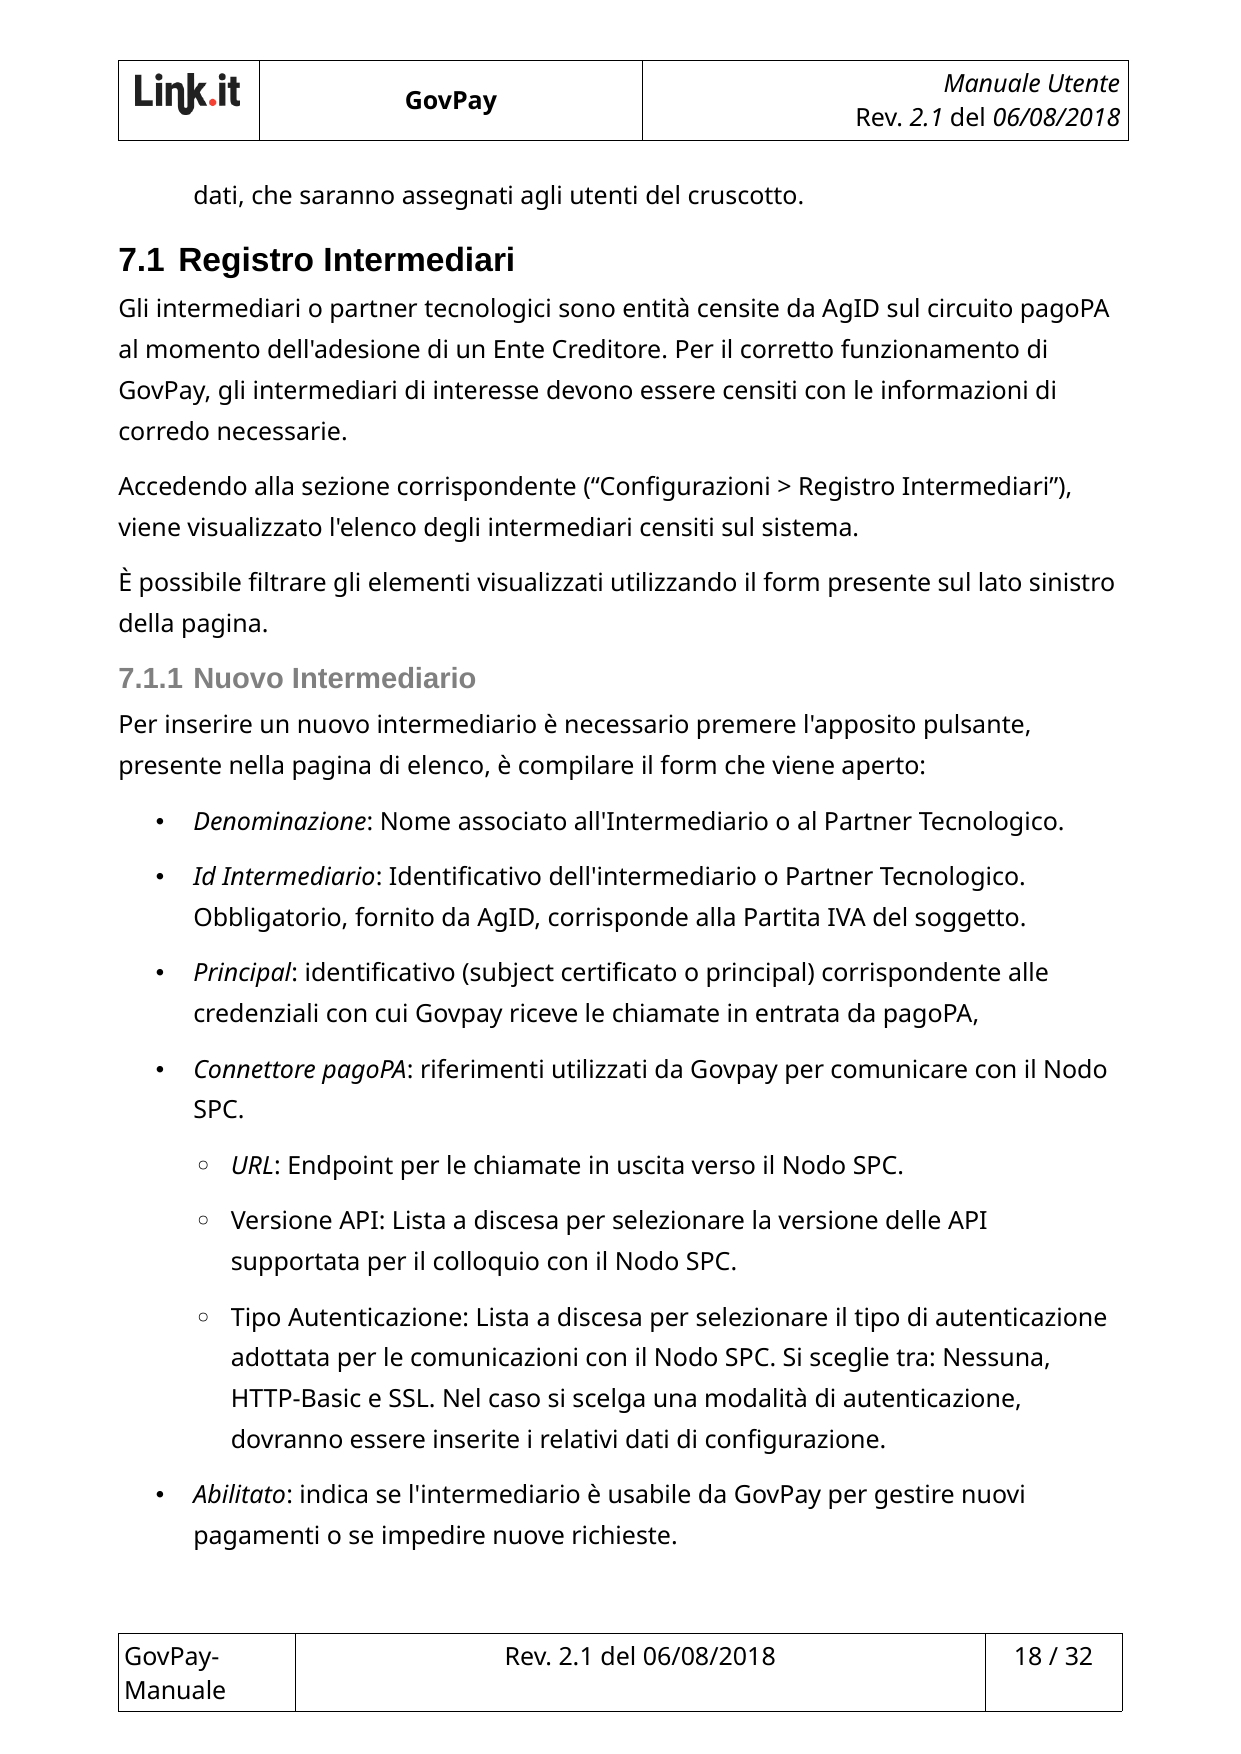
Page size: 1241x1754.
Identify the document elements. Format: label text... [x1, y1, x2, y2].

text Gli intermediari o partner tecnologici sono entità censite da AgID sul circuito pagoPA al momento dell'adesione di un Ente Creditore. Per il corretto funzionamento di GovPay, gli intermediari di interesse devono essere censiti con le informazioni di corredo necessarie. [118, 291, 1122, 447]
list dati, che saranno assegnati agli utenti del cruscotto. [156, 178, 1122, 212]
text Accedendo alla sezione corrispondente (“Configurazioni > Registro Intermediari”), viene visualizzato l'elenco degli intermediari censiti sul sistema. [118, 469, 1122, 543]
text È possibile filtrare gli elementi visualizzati utilizzando il form presente sul lato sinistro della pagina. [118, 565, 1122, 640]
list URL: Endpoint per le chiamate in uscita verso il Nodo SPC. [193, 1148, 1122, 1182]
subtitle Nuovo Intermediario [118, 661, 1122, 695]
list Tipo Autenticazione: Lista a discesa per selezionare il tipo di autenticazione adottata per le comunicazioni con il Nodo SPC. Si sceglie tra: Nessuna, HTTP-Basic e SSL. Nel caso si scelga una modalità di autenticazione, dovranno essere inserite i relativi dati di configurazione. [193, 1299, 1122, 1456]
list Denominazione: Nome associato all'Intermediario o al Partner Tecnologico. [156, 803, 1122, 837]
list Principal: identificativo (subject certificato o principal) corrispondente alle credenziali con cui Govpay riceve le chiamate in entrata da pagoPA, [156, 955, 1122, 1030]
picture [123, 65, 254, 119]
list Versione API: Lista a discesa per selezionare la versione delle API supportata per il colloquio con il Nodo SPC. [193, 1203, 1122, 1278]
list Connettore pagoPA: riferimenti utilizzati da Govpay per comunicare con il Nodo SPC. [156, 1051, 1122, 1126]
text Per inserire un nuovo intermediario è necessario premere l'apposito pulsante, presente nella pagina di elenco, è compilare il form che viene aperto: [118, 707, 1122, 782]
subtitle Registro Intermediari [118, 239, 1122, 278]
list Id Intermediario: Identificativo dell'intermediario o Partner Tecnologico. Obbligatorio, fornito da AgID, corrisponde alla Partita IVA del soggetto. [156, 859, 1122, 934]
list Abilitato: indica se l'intermediario è usabile da GovPay per gestire nuovi pagamenti o se impedire nuove richieste. [156, 1477, 1122, 1552]
